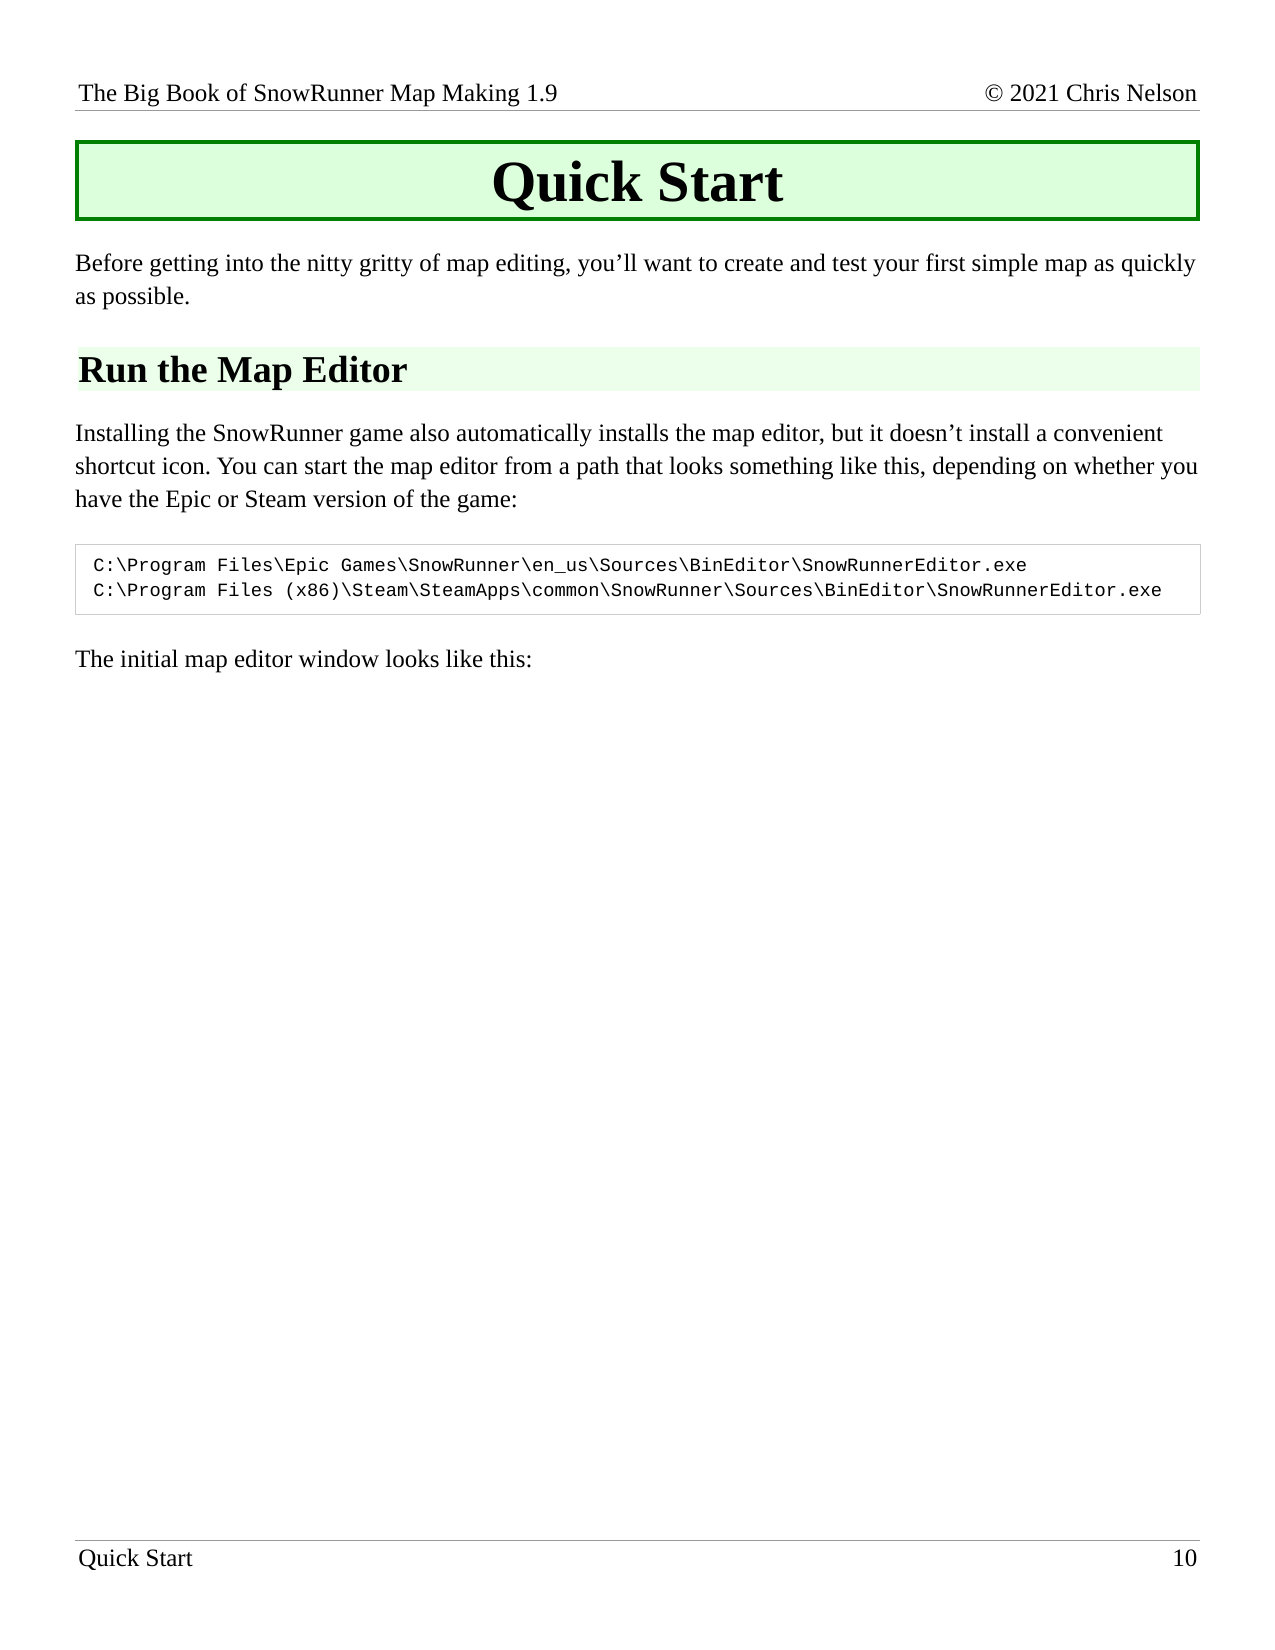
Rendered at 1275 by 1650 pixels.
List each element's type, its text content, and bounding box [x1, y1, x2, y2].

text The initial map editor window looks like this: [75, 644, 1200, 673]
subtitle Quick Start [79, 144, 1196, 217]
text Before getting into the nitty gritty of map editing, you’ll want to create and test your first simple map as quickly as possible. [75, 248, 1200, 310]
subtitle Run the Map Editor [78, 347, 1200, 391]
text C:\Program Files (x86)\Steam\SteamApps\common\SnowRunner\Sources\BinEditor\SnowRunnerEditor.exe [76, 568, 1200, 614]
text C:\Program Files\Epic Games\SnowRunner\en_us\Sources\BinEditor\SnowRunnerEditor.exe [76, 545, 1200, 568]
text Installing the SnowRunner game also automatically installs the map editor, but it doesn’t install a convenient shortcut icon. You can start the map editor from a path that looks something like this, depending on whether you have the Epic or Steam version of the game: [75, 418, 1200, 513]
